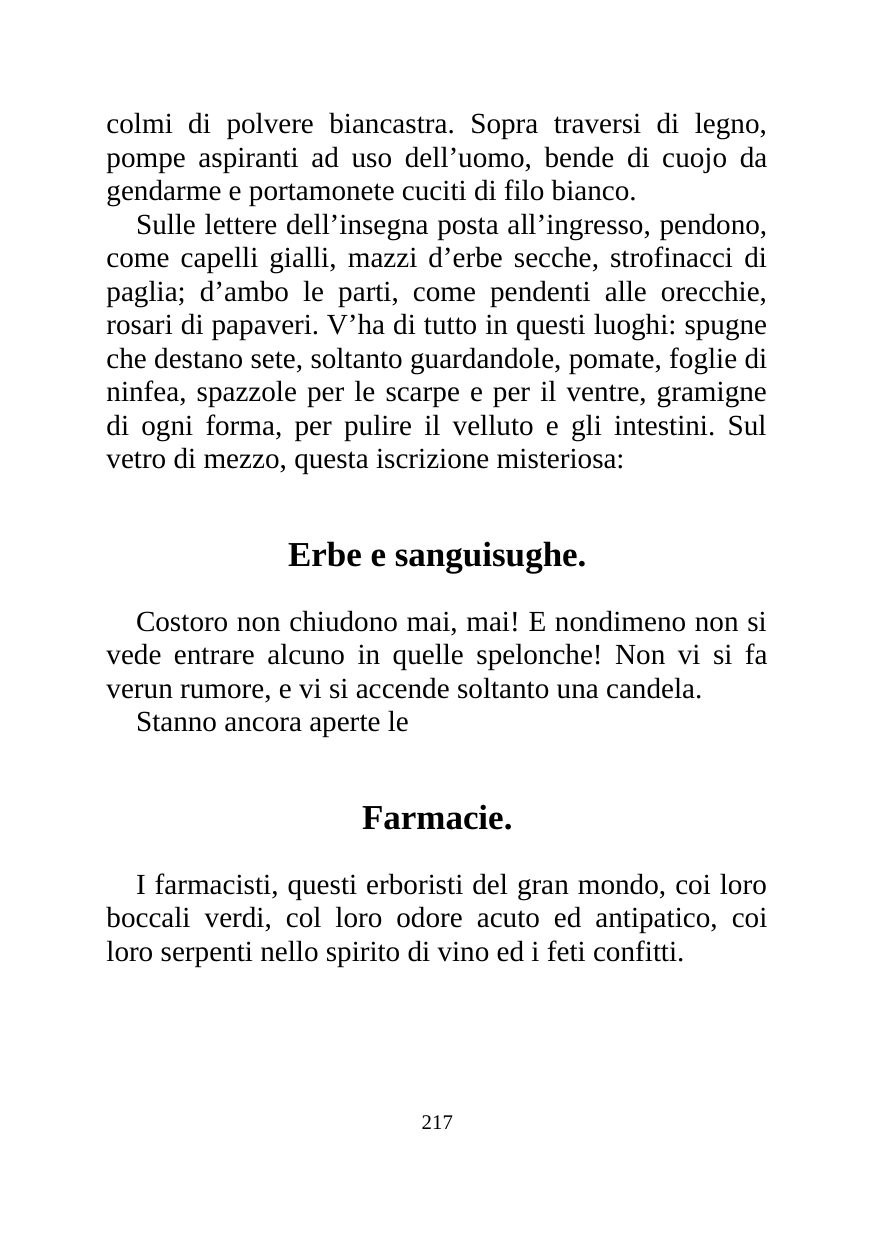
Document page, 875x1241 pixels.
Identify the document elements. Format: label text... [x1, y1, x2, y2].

text Costoro non chiudono mai, mai! E nondimeno non si vede entrare alcuno in quelle spelonche! Non vi si fa verun rumore, e vi si accende soltanto una candela. [106, 604, 768, 704]
text Stanno ancora aperte le [106, 704, 768, 738]
subtitle Erbe e sanguisughe. [106, 534, 768, 574]
text Sulle lettere dell’insegna posta all’ingresso, pendono, come capelli gialli, mazzi d’erbe secche, strofinacci di paglia; d’ambo le parti, come pendenti alle orecchie, rosari di papaveri. V’ha di tutto in questi luoghi: spugne che destano sete, soltanto guardandole, pomate, foglie di ninfea, spazzole per le scarpe e per il ventre, gramigne di ogni forma, per pulire il velluto e gli intestini. Sul vetro di mezzo, questa iscrizione misteriosa: [106, 207, 768, 475]
text colmi di polvere biancastra. Sopra traversi di legno, pompe aspiranti ad uso dell’uomo, bende di cuojo da gendarme e portamonete cuciti di filo bianco. [106, 106, 768, 207]
text I farmacisti, questi erboristi del gran mondo, coi loro boccali verdi, col loro odore acuto ed antipatico, coi loro serpenti nello spirito di vino ed i feti confitti. [106, 867, 768, 967]
subtitle Farmacie. [106, 797, 768, 837]
